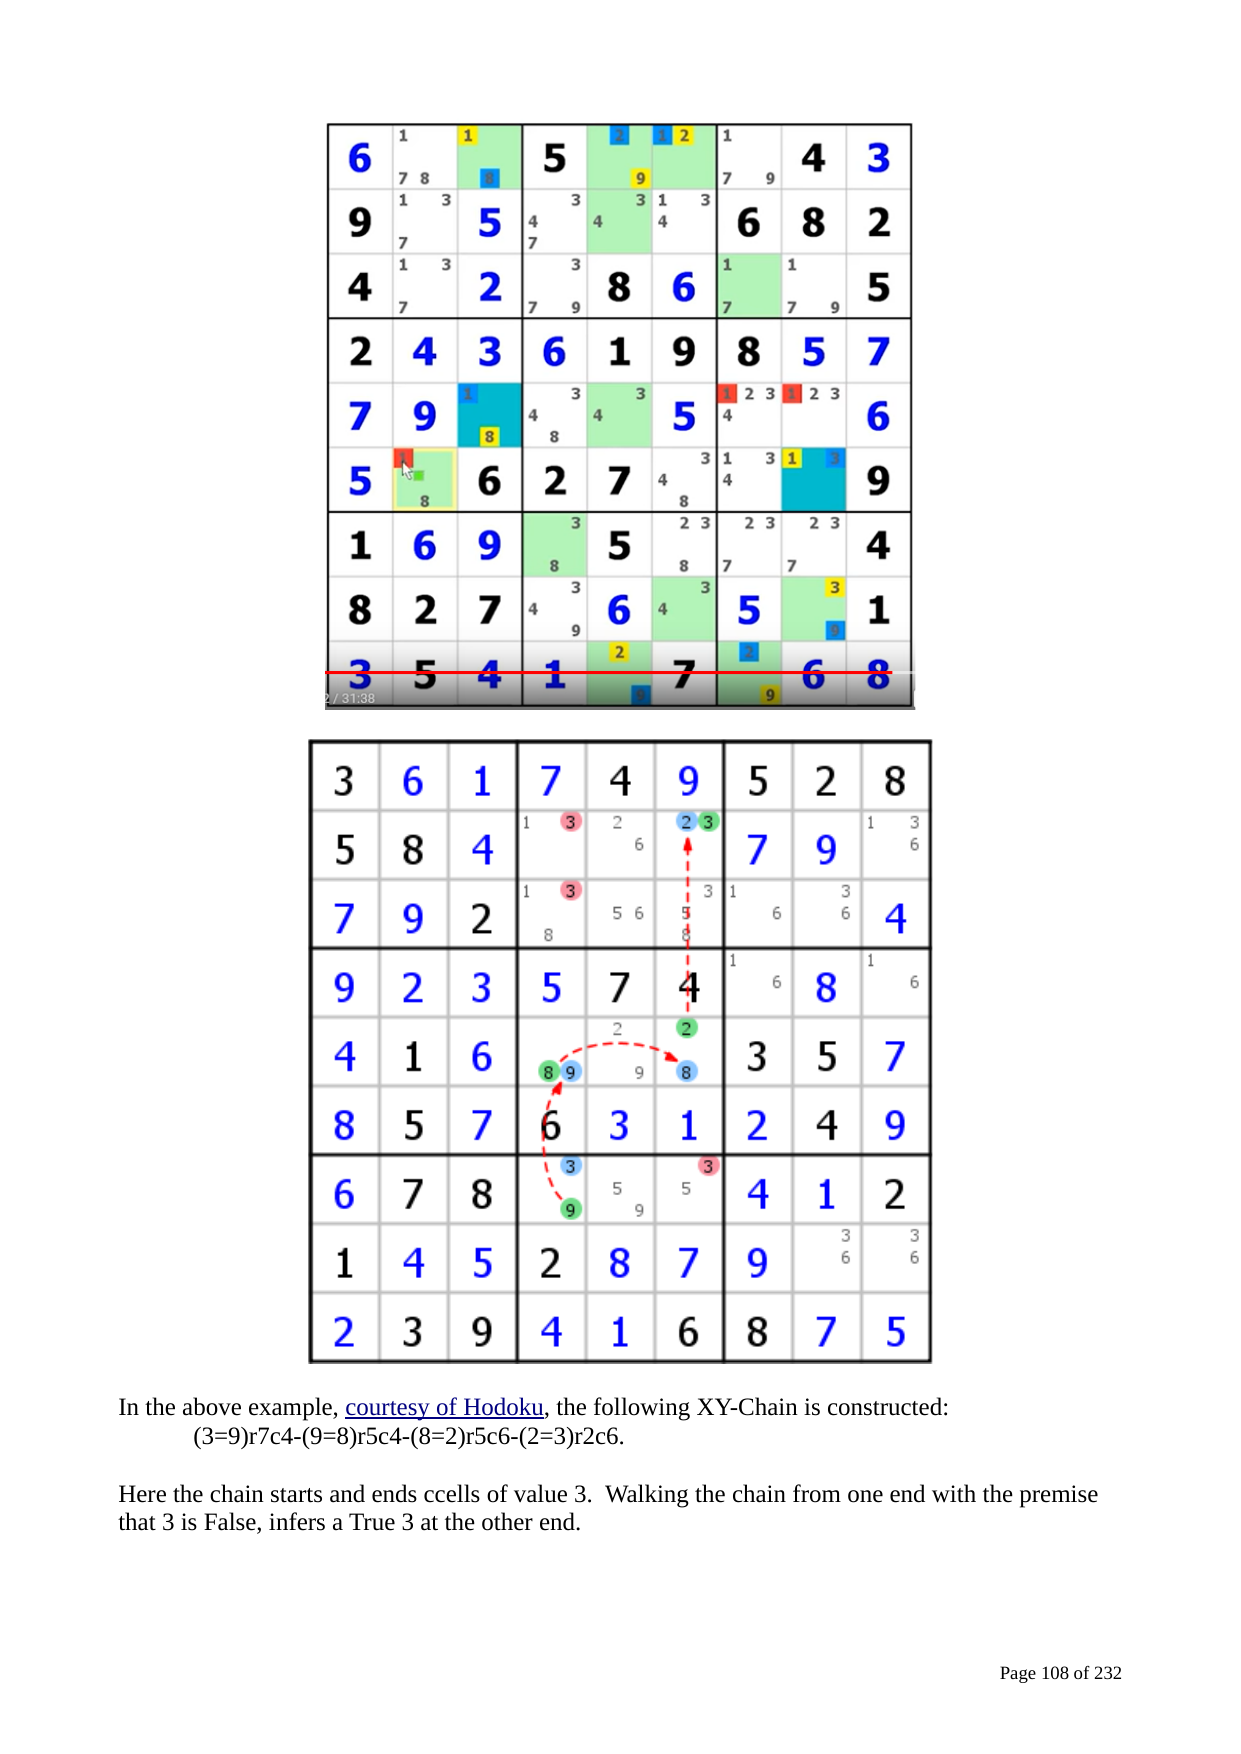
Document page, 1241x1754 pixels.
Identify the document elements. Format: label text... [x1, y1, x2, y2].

text Here the chain starts and ends ccells of value 3. Walking the chain from one end with the premise that 3 is False, infers a True 3 at the other end. [118, 1479, 1122, 1536]
picture [307, 738, 933, 1364]
text (3=9)r7c4-(9=8)r5c4-(8=2)r5c6-(2=3)r2c6. [118, 1421, 1122, 1450]
picture [325, 118, 916, 710]
text In the above example, courtesy of Hodoku, the following XY-Chain is constructed: [118, 1392, 1122, 1421]
